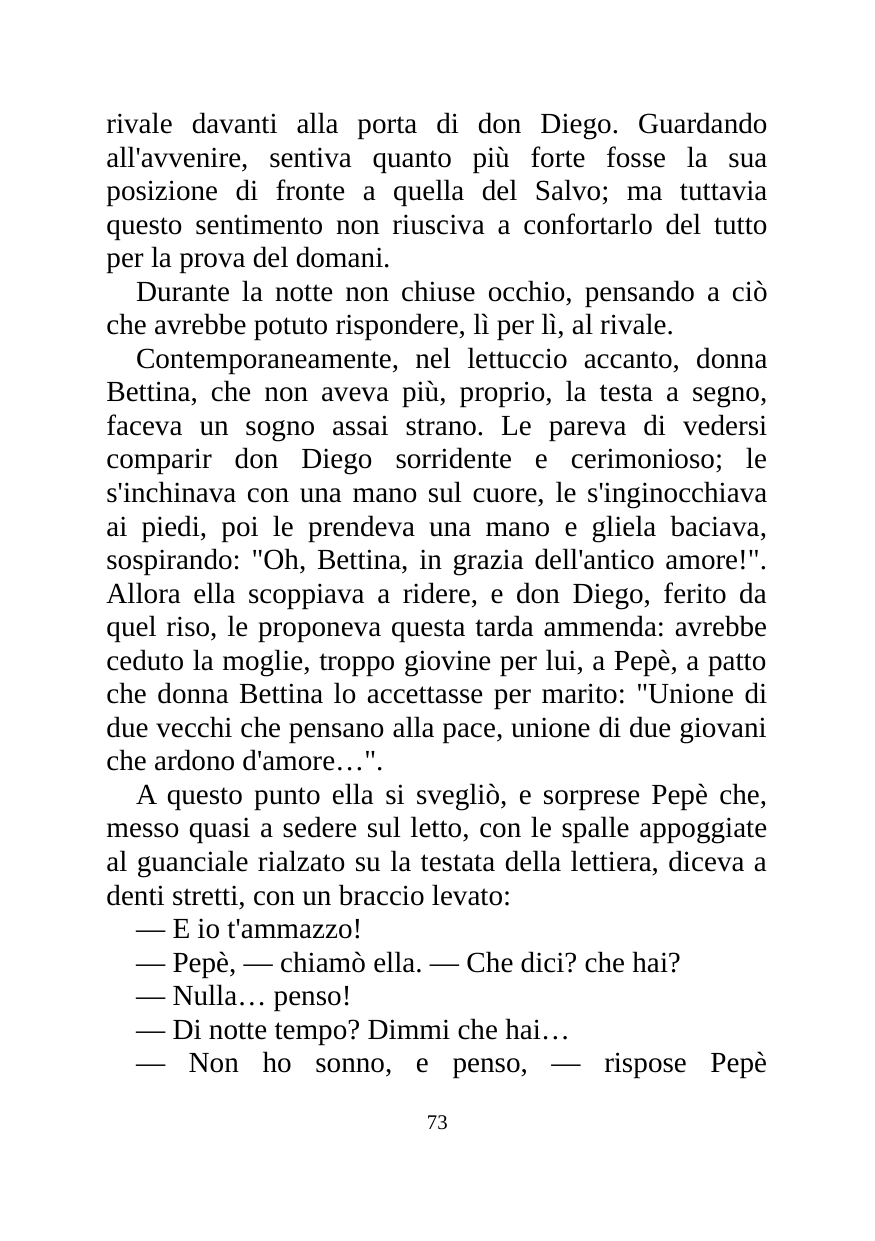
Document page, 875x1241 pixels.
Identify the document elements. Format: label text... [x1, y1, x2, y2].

text A questo punto ella si svegliò, e sorprese Pepè che, messo quasi a sedere sul letto, con le spalle appoggiate al guanciale rialzato su la testata della lettiera, diceva a denti stretti, con un braccio levato: [106, 777, 768, 911]
text — Di notte tempo? Dimmi che hai… [106, 1012, 768, 1045]
text — Nulla… penso! [106, 978, 768, 1012]
text — Non ho sonno, e penso, — rispose Pepè [106, 1045, 768, 1079]
text rivale davanti alla porta di don Diego. Guardando all'avvenire, sentiva quanto più forte fosse la sua posizione di fronte a quella del Salvo; ma tuttavia questo sentimento non riusciva a confortarlo del tutto per la prova del domani. [106, 106, 768, 274]
text Durante la notte non chiuse occhio, pensando a ciò che avrebbe potuto rispondere, lì per lì, al rivale. [106, 274, 768, 341]
text Contemporaneamente, nel lettuccio accanto, donna Bettina, che non aveva più, proprio, la testa a segno, faceva un sogno assai strano. Le pareva di vedersi comparir don Diego sorridente e cerimonioso; le s'inchinava con una mano sul cuore, le s'inginocchiava ai piedi, poi le prendeva una mano e gliela baciava, sospirando: "Oh, Bettina, in grazia dell'antico amore!". Allora ella scoppiava a ridere, e don Diego, ferito da quel riso, le proponeva questa tarda ammenda: avrebbe ceduto la moglie, troppo giovine per lui, a Pepè, a patto che donna Bettina lo accettasse per marito: "Unione di due vecchi che pensano alla pace, unione di due giovani che ardono d'amore…". [106, 341, 768, 777]
text — Pepè, — chiamò ella. — Che dici? che hai? [106, 945, 768, 978]
text — E io t'ammazzo! [106, 911, 768, 945]
